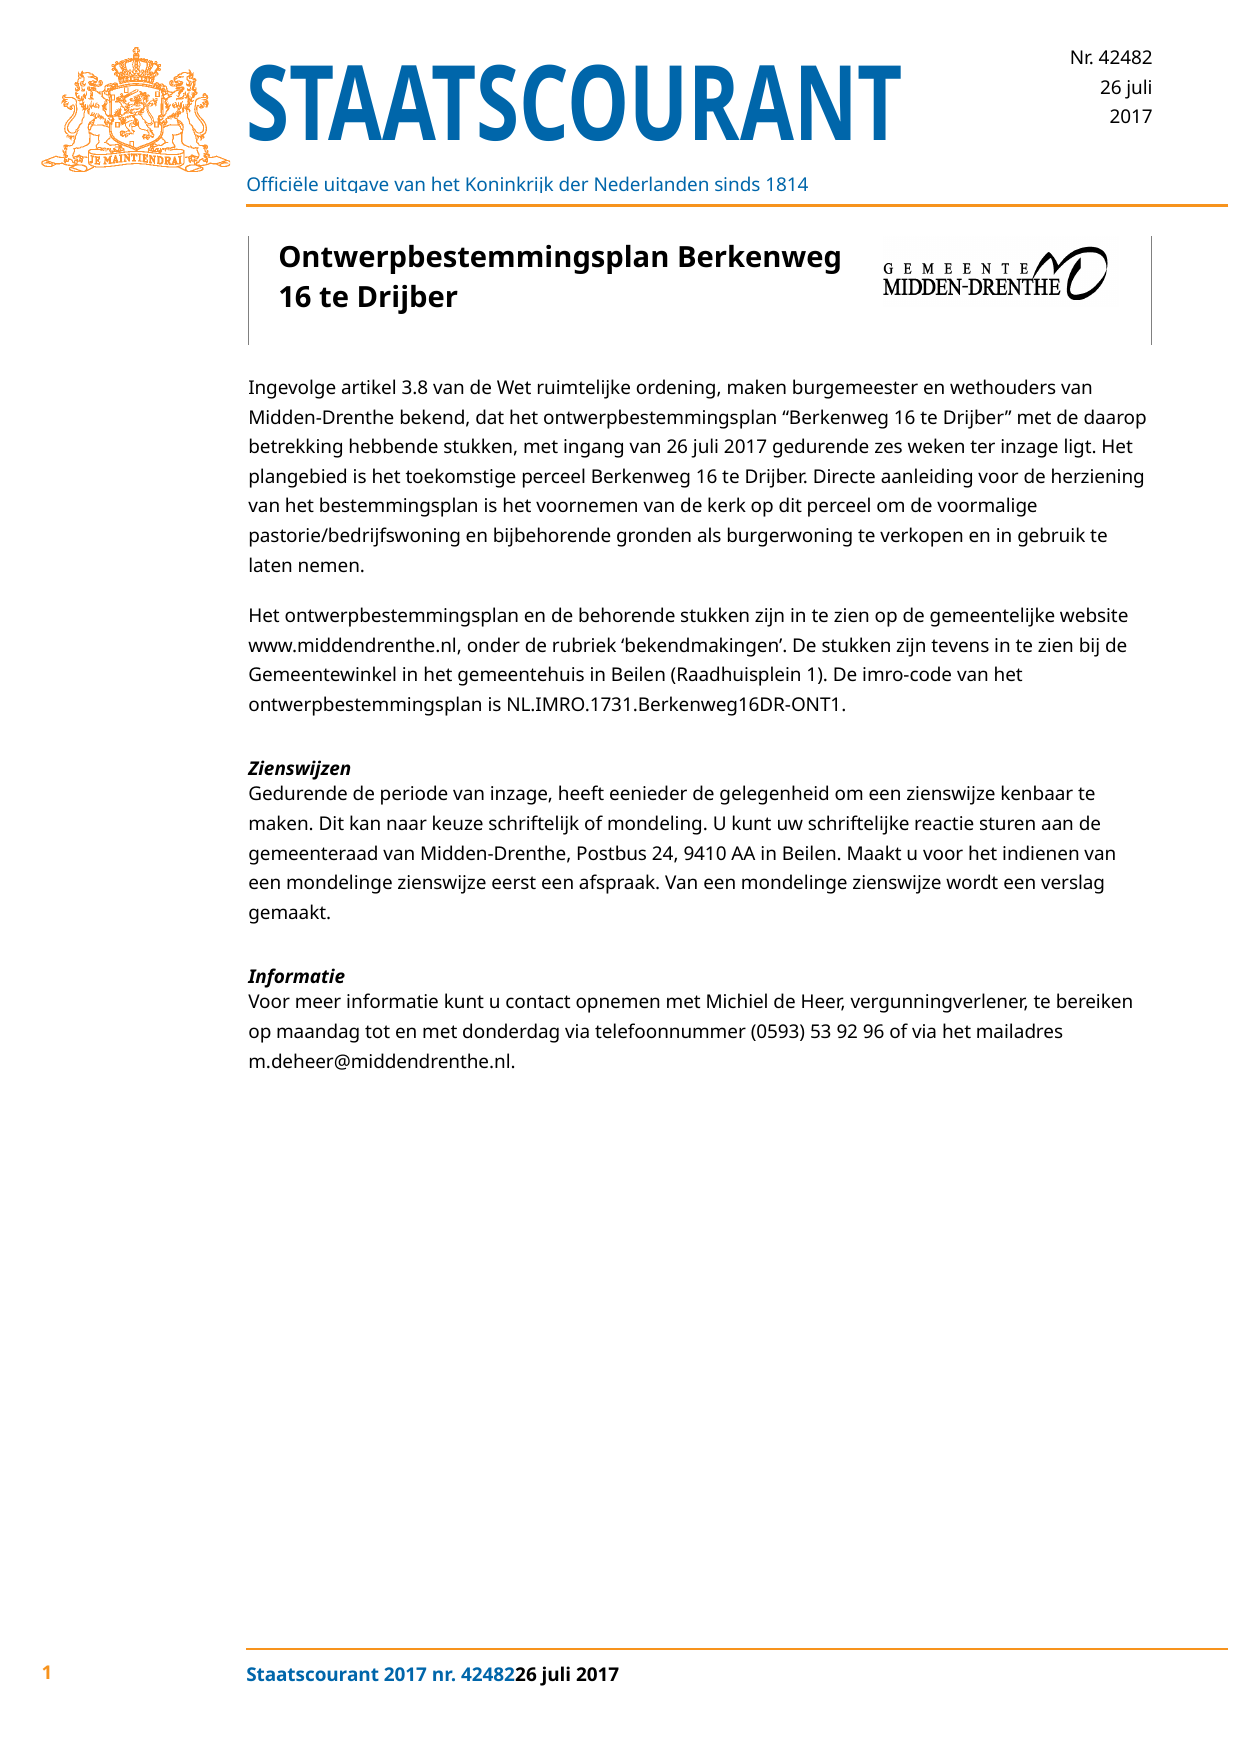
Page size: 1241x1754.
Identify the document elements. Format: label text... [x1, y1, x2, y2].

text Zienswijzen [248, 755, 1152, 781]
table_header Ontwerpbestemmingsplan Berkenweg 16 te Drijber [249, 236, 850, 345]
table_header [850, 236, 1151, 345]
text Het ontwerpbestemmingsplan en de behorende stukken zijn in te zien op de gemeentelijke website www.middendrenthe.nl, onder de rubriek ‘bekendmakingen’. De stukken zijn tevens in te zien bij de Gemeentewinkel in het gemeentehuis in Beilen (Raadhuisplein 1). De imro-code van het ontwerpbestemmingsplan is NL.IMRO.1731.Berkenweg16DR-ONT1. [248, 602, 1152, 717]
text Ingevolge artikel 3.8 van de Wet ruimtelijke ordening, maken burgemeester en wethouders van Midden-Drenthe bekend, dat het ontwerpbestemmingsplan “Berkenweg 16 te Drijber” met de daarop betrekking hebbende stukken, met ingang van 26 juli 2017 gedurende zes weken ter inzage ligt. Het plangebied is het toekomstige perceel Berkenweg 16 te Drijber. Directe aanleiding voor de herziening van het bestemmingsplan is het voornemen van de kerk op dit perceel om de voormalige pastorie/bedrijfswoning en bijbehorende gronden als burgerwoning te verkopen en in gebruik te laten nemen. [248, 374, 1152, 577]
text Informatie [248, 963, 1152, 989]
text Gedurende de periode van inzage, heeft eenieder de gelegenheid om een zienswijze kenbaar te maken. Dit kan naar keuze schriftelijk of mondeling. U kunt uw schriftelijke reactie sturen aan de gemeenteraad van Midden-Drenthe, Postbus 24, 9410 AA in Beilen. Maakt u voor het indienen van een mondelinge zienswijze eerst een afspraak. Van een mondelinge zienswijze wordt een verslag gemaakt. [248, 781, 1152, 925]
picture [882, 236, 1119, 307]
text Voor meer informatie kunt u contact opnemen met Michiel de Heer, vergunningverlener, te bereiken op maandag tot en met donderdag via telefoonnummer (0593) 53 92 96 of via het mailadres m.deheer@middendrenthe.nl. [248, 989, 1152, 1073]
picture [41, 47, 231, 172]
